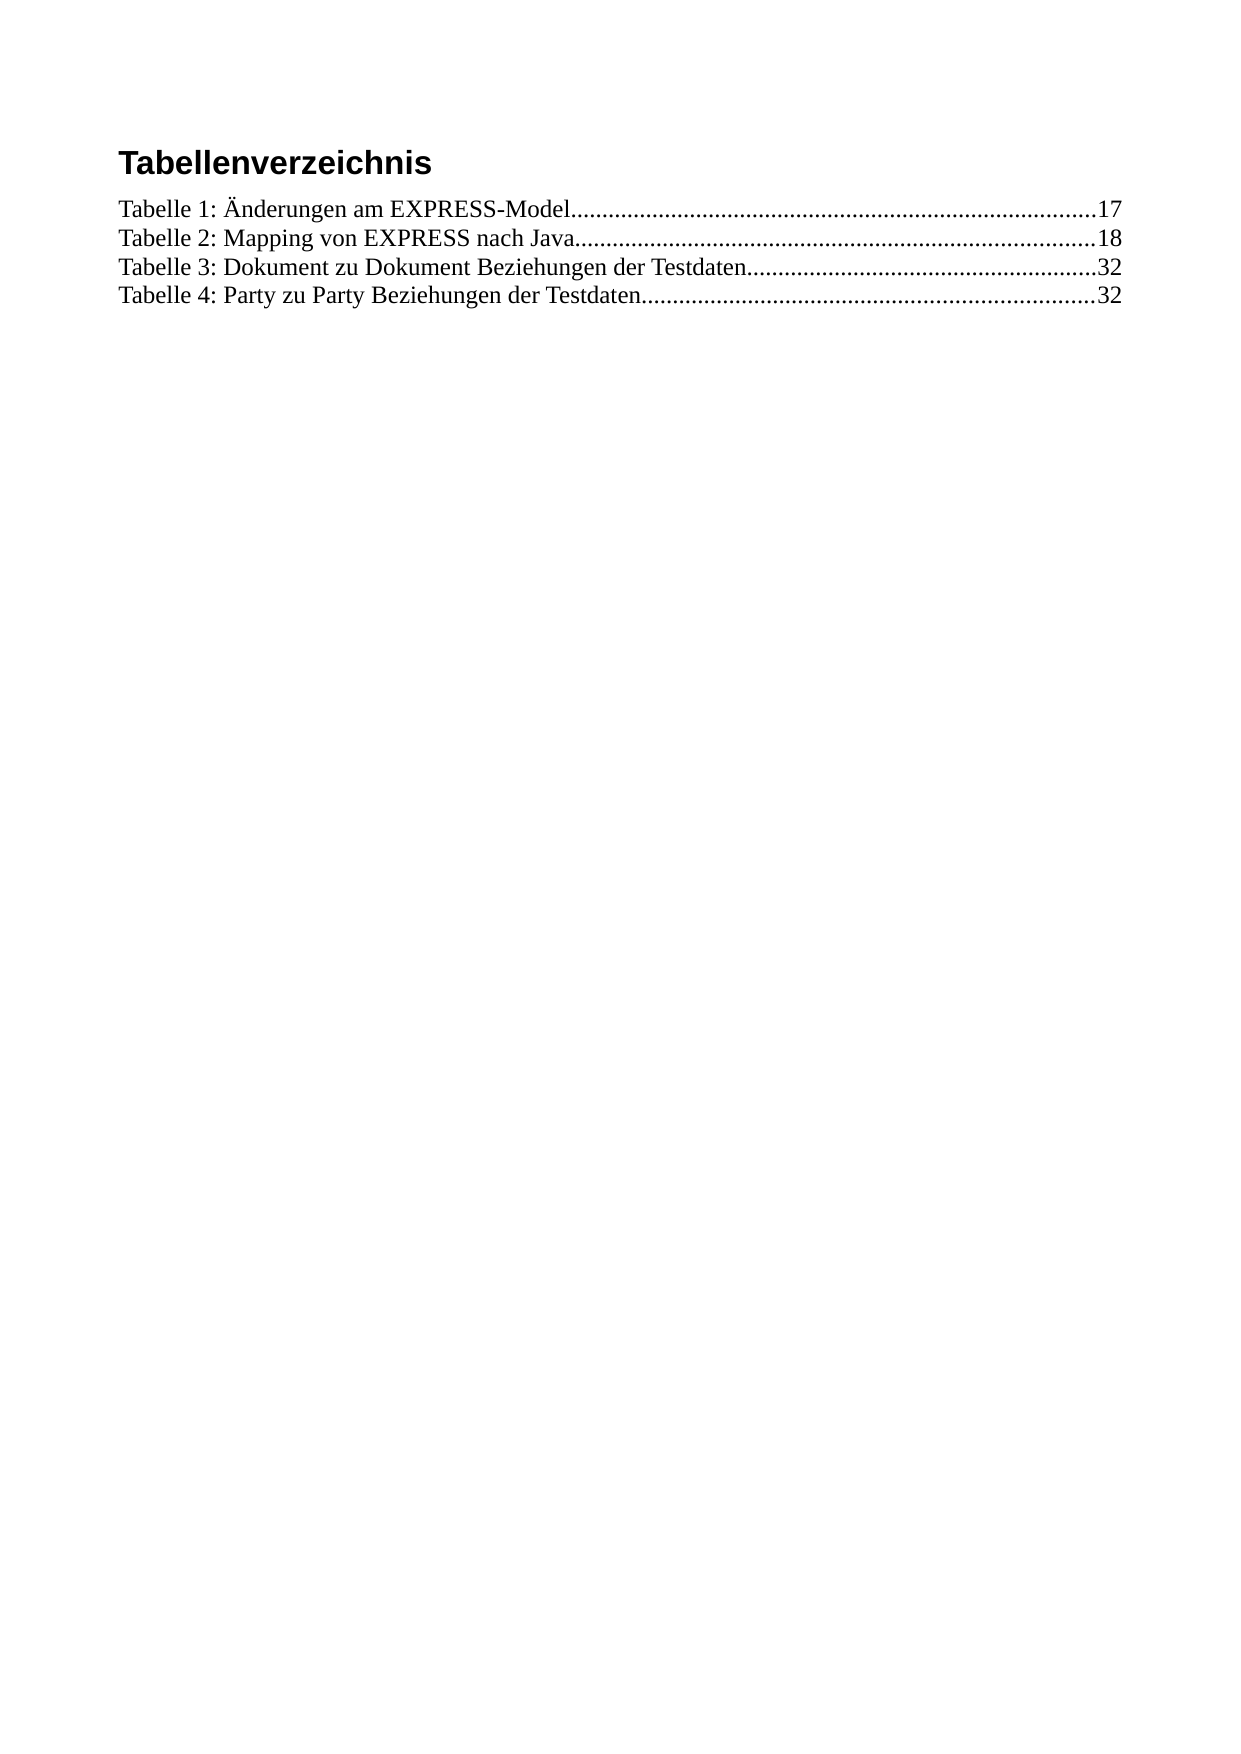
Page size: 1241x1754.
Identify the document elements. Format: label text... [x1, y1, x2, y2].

text Tabelle 1: Änderungen am EXPRESS-Model 17 [118, 194, 1122, 223]
text Tabelle 4: Party zu Party Beziehungen der Testdaten 32 [118, 280, 1122, 309]
text Tabelle 2: Mapping von EXPRESS nach Java 18 [118, 223, 1122, 252]
text Tabelle 3: Dokument zu Dokument Beziehungen der Testdaten 32 [118, 252, 1122, 280]
subtitle Tabellenverzeichnis [118, 143, 1122, 182]
